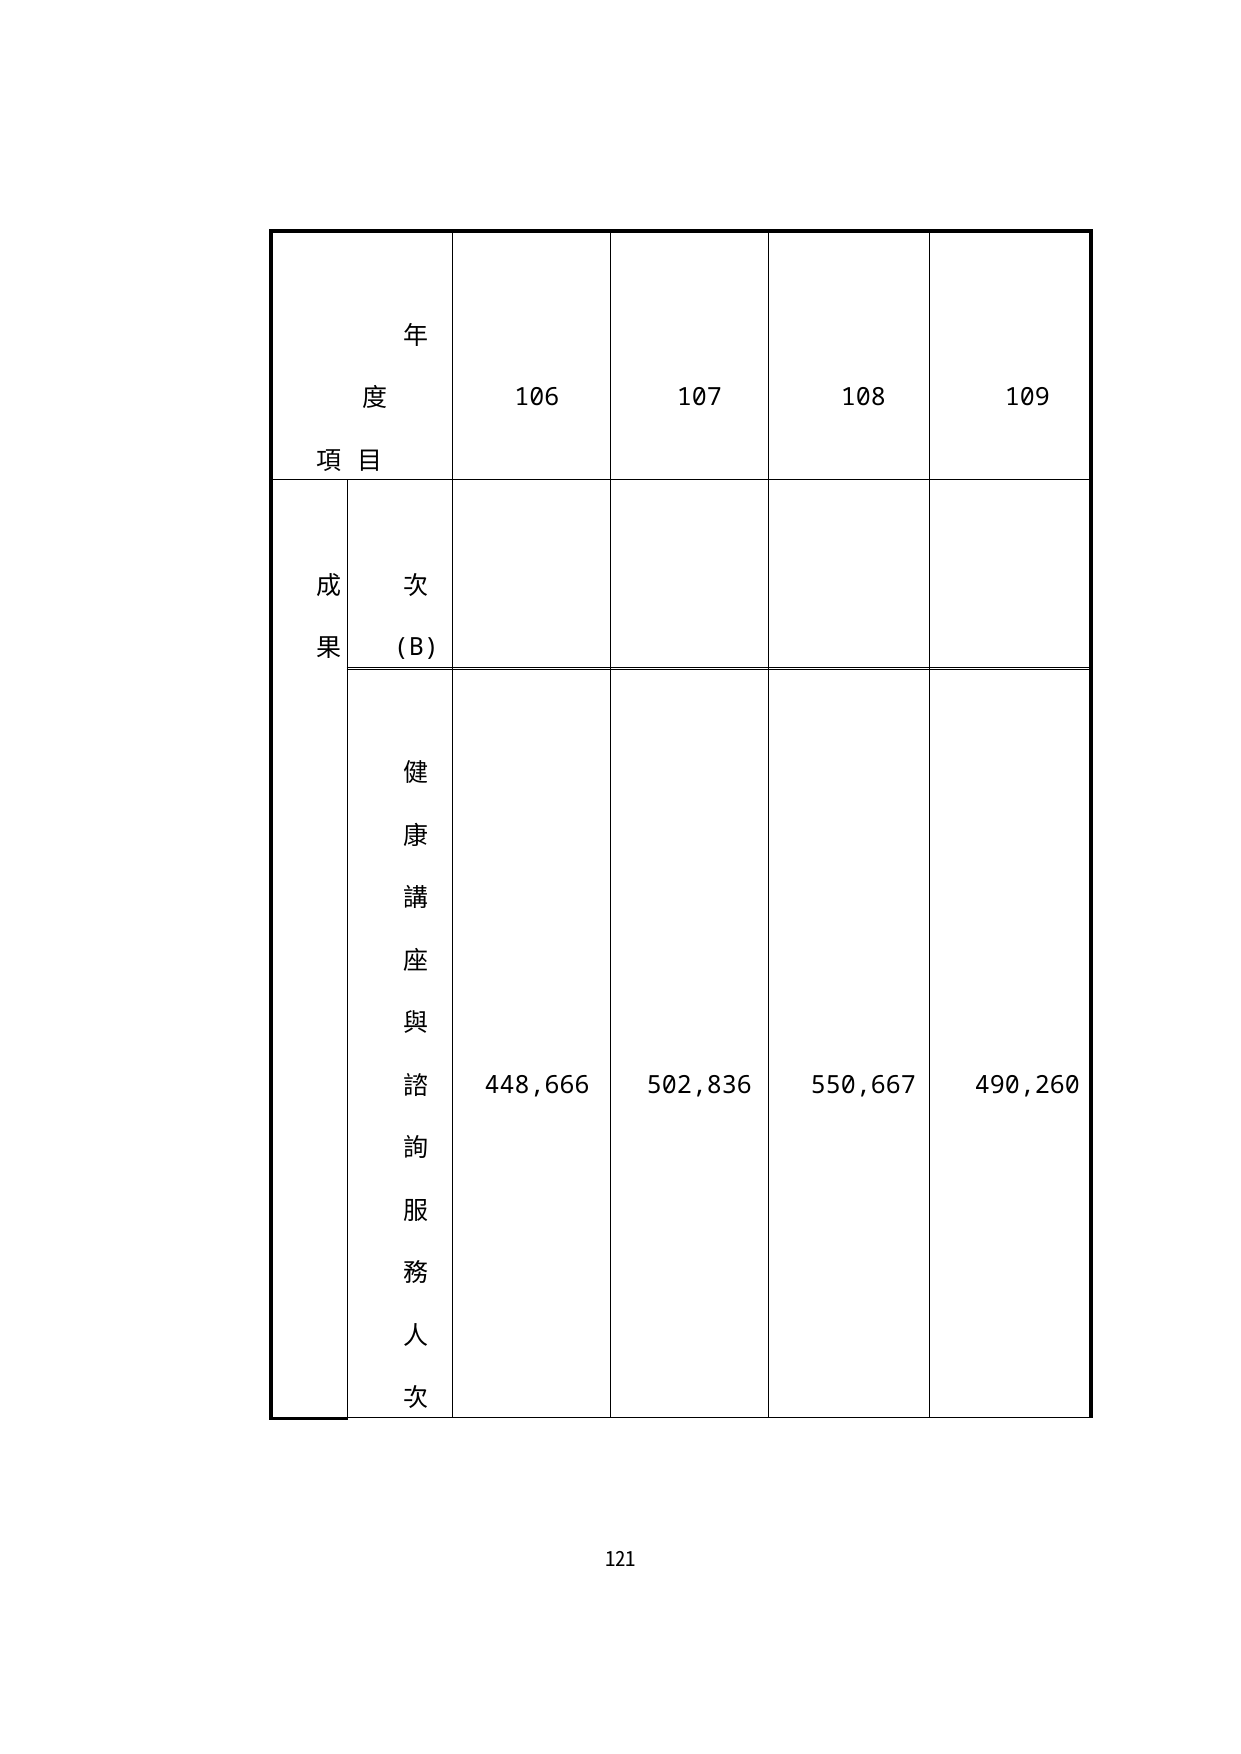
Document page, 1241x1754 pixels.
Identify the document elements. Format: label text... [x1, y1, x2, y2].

table_cell 448,666 [453, 670, 610, 1417]
table_cell [930, 480, 1089, 667]
table_cell [453, 480, 610, 667]
table_header 106 [453, 233, 610, 479]
table_cell 成果 [273, 480, 347, 1417]
table_cell [611, 480, 768, 667]
table_cell 550,667 [769, 670, 929, 1417]
table_cell [769, 480, 929, 667]
table_cell 次 (B) [348, 480, 452, 667]
table_header 108 [769, 233, 929, 479]
table_header 年度 項目 [273, 233, 452, 479]
table_header 109 [930, 233, 1089, 479]
table_header 107 [611, 233, 768, 479]
table_cell 502,836 [611, 670, 768, 1417]
table_cell 490,260 [930, 670, 1089, 1417]
table_cell 健康講座與諮詢服務人次 [348, 670, 452, 1417]
